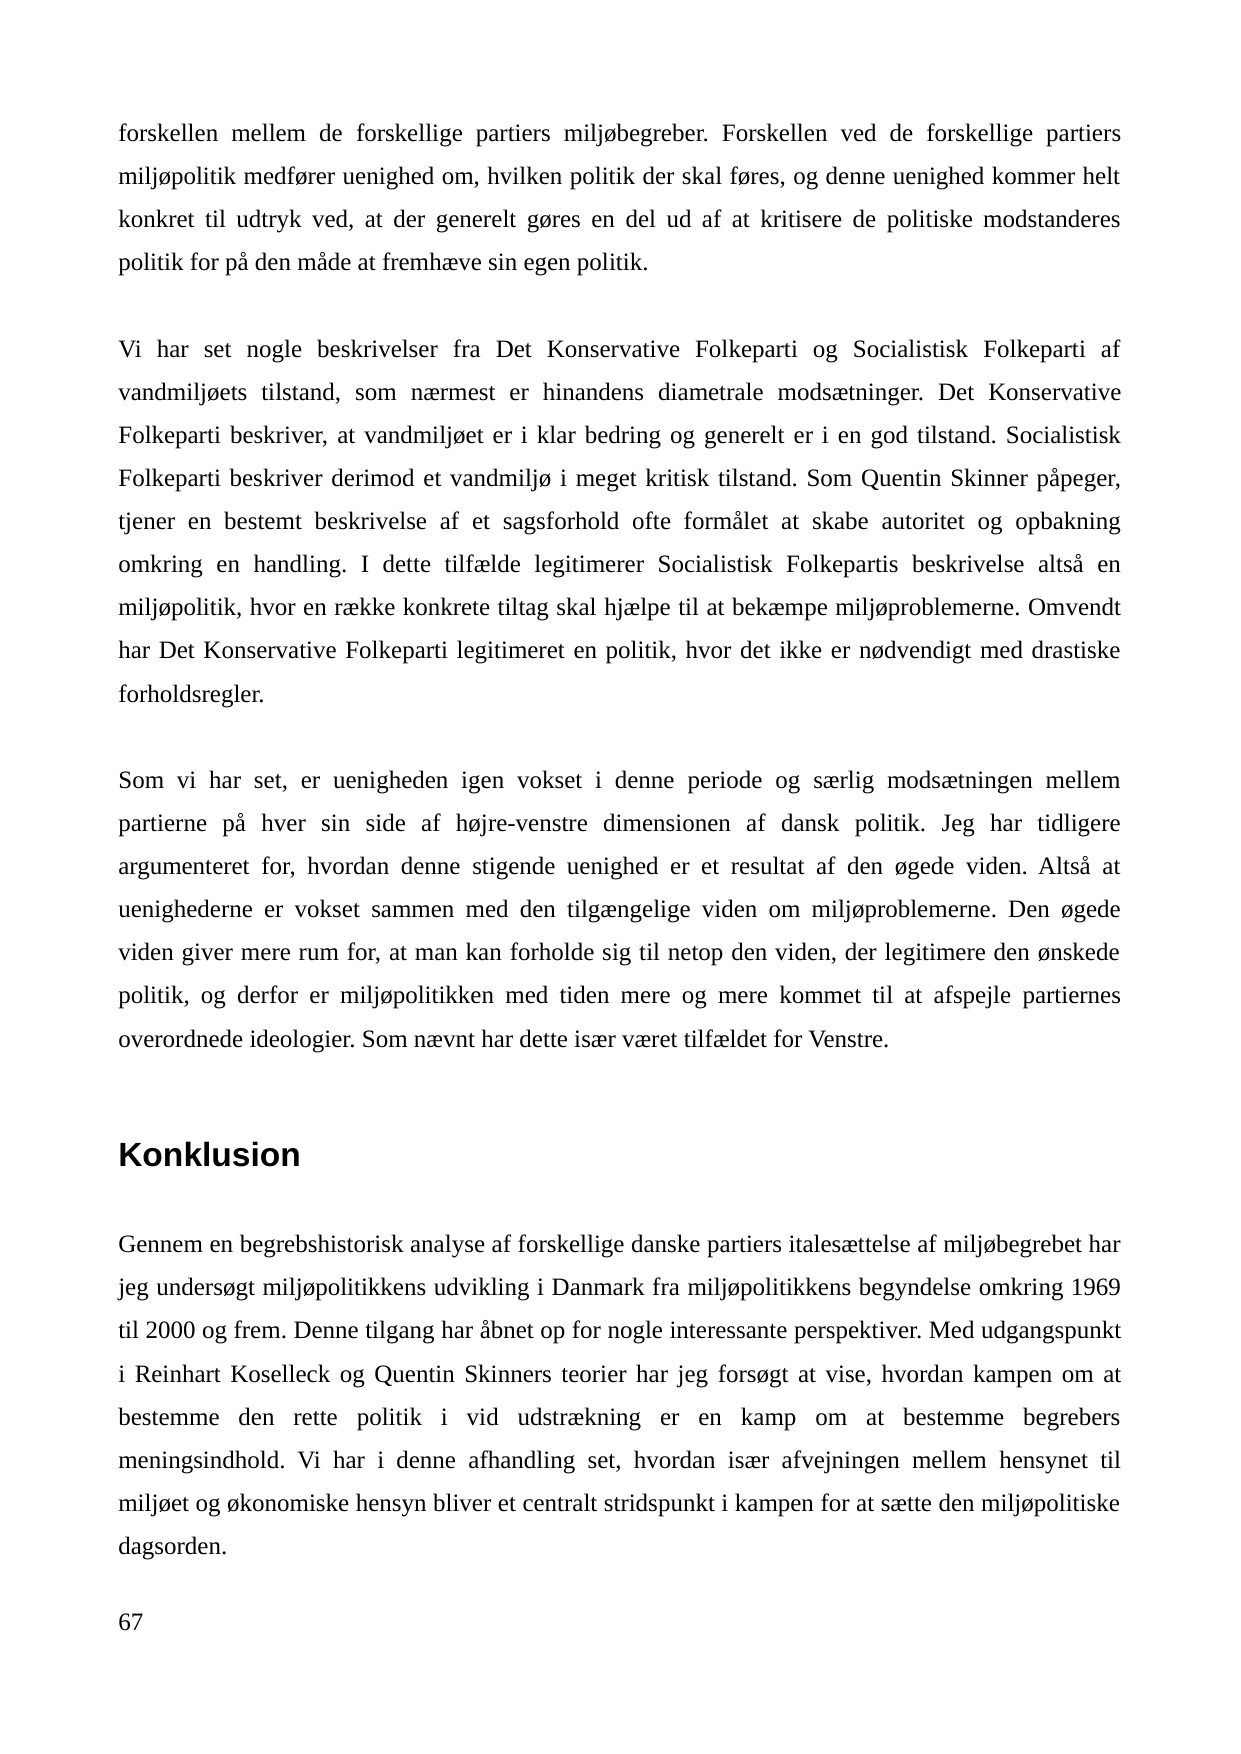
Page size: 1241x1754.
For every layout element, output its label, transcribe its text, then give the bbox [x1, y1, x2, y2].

text Som vi har set, er uenigheden igen vokset i denne periode og særlig modsætningen mellem partierne på hver sin side af højre-venstre dimensionen af dansk politik. Jeg har tidligere argumenteret for, hvordan denne stigende uenighed er et resultat af den øgede viden. Altså at uenighederne er vokset sammen med den tilgængelige viden om miljøproblemerne. Den øgede viden giver mere rum for, at man kan forholde sig til netop den viden, der legitimere den ønskede politik, og derfor er miljøpolitikken med tiden mere og mere kommet til at afspejle partiernes overordnede ideologier. Som nævnt har dette især været tilfældet for Venstre. [118, 765, 1122, 1052]
subtitle Konklusion [118, 1135, 1122, 1174]
text forskellen mellem de forskellige partiers miljøbegreber. Forskellen ved de forskellige partiers miljøpolitik medfører uenighed om, hvilken politik der skal føres, og denne uenighed kommer helt konkret til udtryk ved, at der generelt gøres en del ud af at kritisere de politiske modstanderes politik for på den måde at fremhæve sin egen politik. [118, 118, 1122, 276]
text Gennem en begrebshistorisk analyse af forskellige danske partiers italesættelse af miljøbegrebet har jeg undersøgt miljøpolitikkens udvikling i Danmark fra miljøpolitikkens begyndelse omkring 1969 til 2000 og frem. Denne tilgang har åbnet op for nogle interessante perspektiver. Med udgangspunkt i Reinhart Koselleck og Quentin Skinners teorier har jeg forsøgt at vise, hvordan kampen om at bestemme den rette politik i vid udstrækning er en kamp om at bestemme begrebers meningsindhold. Vi har i denne afhandling set, hvordan især afvejningen mellem hensynet til miljøet og økonomiske hensyn bliver et centralt stridspunkt i kampen for at sætte den miljøpolitiske dagsorden. [118, 1229, 1122, 1560]
text Vi har set nogle beskrivelser fra Det Konservative Folkeparti og Socialistisk Folkeparti af vandmiljøets tilstand, som nærmest er hinandens diametrale modsætninger. Det Konservative Folkeparti beskriver, at vandmiljøet er i klar bedring og generelt er i en god tilstand. Socialistisk Folkeparti beskriver derimod et vandmiljø i meget kritisk tilstand. Som Quentin Skinner påpeger, tjener en bestemt beskrivelse af et sagsforhold ofte formålet at skabe autoritet og opbakning omkring en handling. I dette tilfælde legitimerer Socialistisk Folkepartis beskrivelse altså en miljøpolitik, hvor en række konkrete tiltag skal hjælpe til at bekæmpe miljøproblemerne. Omvendt har Det Konservative Folkeparti legitimeret en politik, hvor det ikke er nødvendigt med drastiske forholdsregler. [118, 334, 1122, 707]
